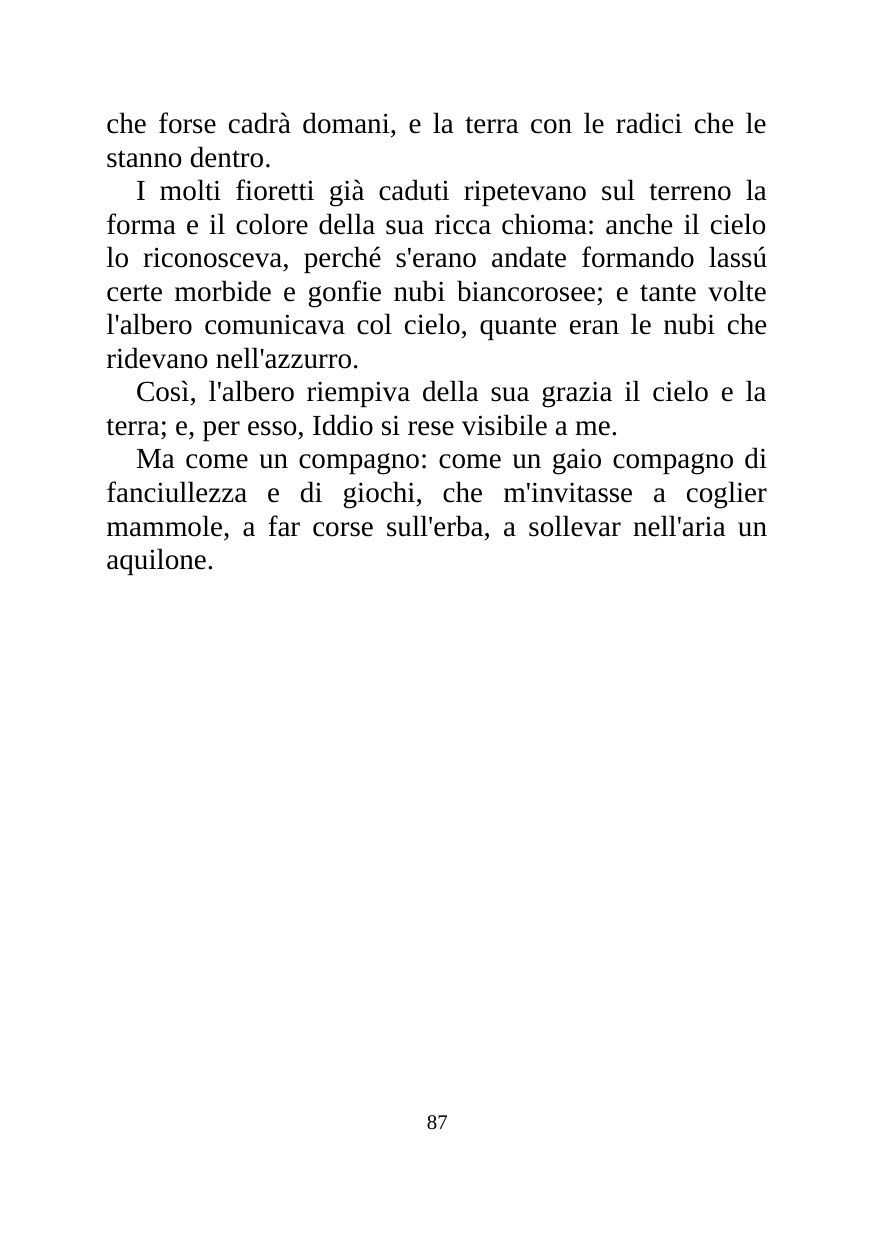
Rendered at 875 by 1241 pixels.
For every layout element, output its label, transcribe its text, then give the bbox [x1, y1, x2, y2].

text Così, l'albero riempiva della sua grazia il cielo e la terra; e, per esso, Iddio si rese visibile a me. [106, 374, 768, 442]
text I molti fioretti già caduti ripetevano sul terreno la forma e il colore della sua ricca chioma: anche il cielo lo riconosceva, perché s'erano andate formando lassú certe morbide e gonfie nubi biancorosee; e tante volte l'albero comunicava col cielo, quante eran le nubi che ridevano nell'azzurro. [106, 173, 768, 374]
text Ma come un compagno: come un gaio compagno di fanciullezza e di giochi, che m'invitasse a coglier mammole, a far corse sull'erba, a sollevar nell'aria un aquilone. [106, 442, 768, 576]
text che forse cadrà domani, e la terra con le radici che le stanno dentro. [106, 106, 768, 173]
